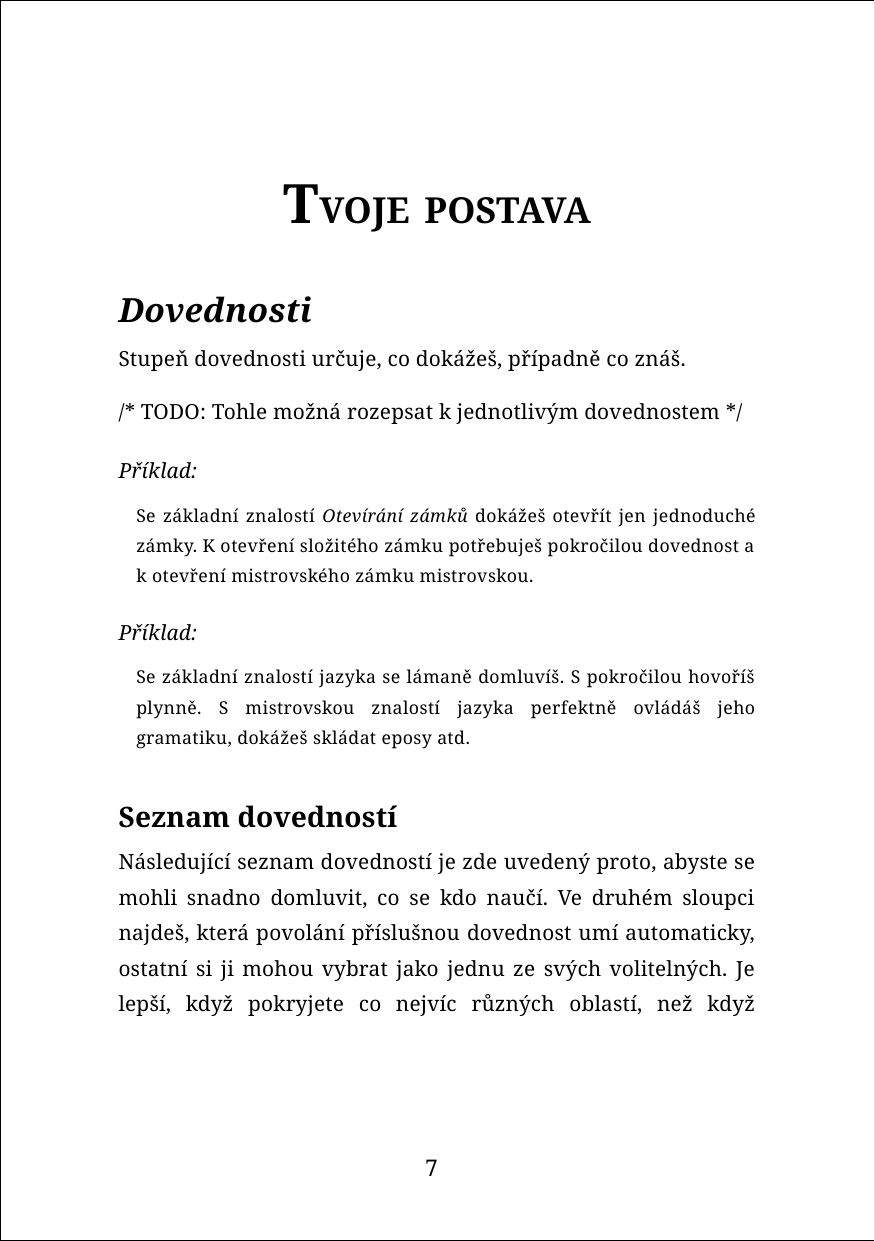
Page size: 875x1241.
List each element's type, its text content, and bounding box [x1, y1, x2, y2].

text Se základní znalostí jazyka se lámaně domluvíš. S pokročilou hovoříš plynně. S mistrovskou znalostí jazyka perfektně ovládáš jeho gramatiku, dokážeš skládat eposy atd. [136, 665, 756, 749]
subtitle Tvoje postava [118, 166, 756, 239]
text Příklad: [118, 618, 756, 646]
subtitle Seznam dovedností [118, 797, 756, 835]
text /* TODO: Tohle možná rozepsat k jednotlivým dovednostem */ [118, 397, 756, 425]
text Se základní znalostí Otevírání zámků dokážeš otevřít jen jednoduché zámky. K otevření složitého zámku potřebuješ pokročilou dovednost a k otevření mistrovského zámku mistrovskou. [136, 503, 756, 588]
text Stupeň dovednosti určuje, co dokážeš, případně co znáš. [118, 344, 756, 372]
text Následující seznam dovedností je zde uvedený proto, abyste se mohli snadno domluvit, co se kdo naučí. Ve druhém sloupci najdeš, která povolání příslušnou dovednost umí automaticky, ostatní si ji mohou vybrat jako jednu ze svých volitelných. Je lepší, když pokryjete co nejvíc různých oblastí, než když [118, 847, 756, 1018]
text Příklad: [118, 456, 756, 484]
subtitle Dovednosti [118, 287, 756, 332]
